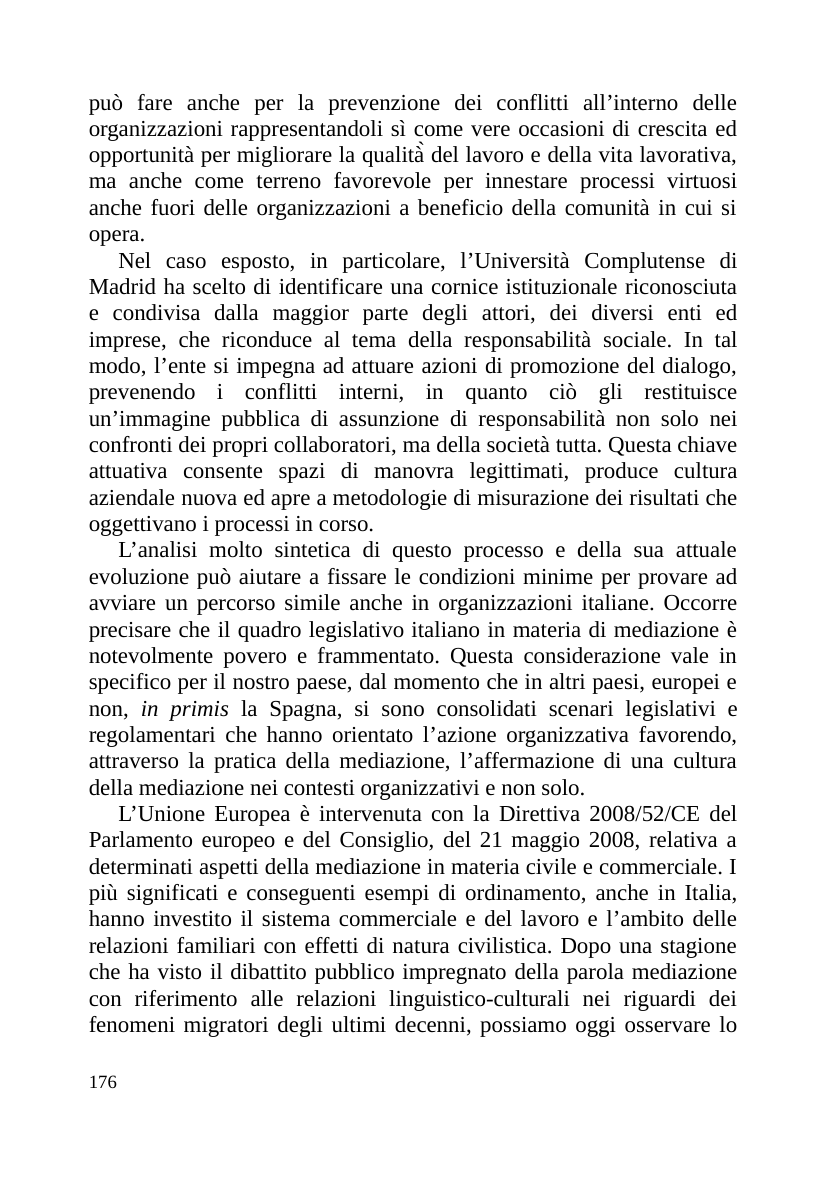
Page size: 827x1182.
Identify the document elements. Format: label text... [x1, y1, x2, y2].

text può fare anche per la prevenzione dei conflitti all’interno delle organizzazioni rappresentandoli sì come vere occasioni di crescita ed opportunità per migliorare la qualità̀ del lavoro e della vita lavorativa, ma anche come terreno favorevole per innestare processi virtuosi anche fuori delle organizzazioni a beneficio della comunità in cui si opera. [88, 88, 738, 247]
text L’Unione Europea è intervenuta con la Direttiva 2008/52/CE del Parlamento europeo e del Consiglio, del 21 maggio 2008, relativa a determinati aspetti della mediazione in materia civile e commerciale. I più significati e conseguenti esempi di ordinamento, anche in Italia, hanno investito il sistema commerciale e del lavoro e l’ambito delle relazioni familiari con effetti di natura civilistica. Dopo una stagione che ha visto il dibattito pubblico impregnato della parola mediazione con riferimento alle relazioni linguistico-culturali nei riguardi dei fenomeni migratori degli ultimi decenni, possiamo oggi osservare lo [88, 800, 738, 1037]
text L’analisi molto sintetica di questo processo e della sua attuale evoluzione può aiutare a fissare le condizioni minime per provare ad avviare un percorso simile anche in organizzazioni italiane. Occorre precisare che il quadro legislativo italiano in materia di mediazione è notevolmente povero e frammentato. Questa considerazione vale in specifico per il nostro paese, dal momento che in altri paesi, europei e non, in primis la Spagna, si sono consolidati scenari legislativi e regolamentari che hanno orientato l’azione organizzativa favorendo, attraverso la pratica della mediazione, l’affermazione di una cultura della mediazione nei contesti organizzativi e non solo. [88, 537, 738, 800]
text Nel caso esposto, in particolare, l’Università Complutense di Madrid ha scelto di identificare una cornice istituzionale riconosciuta e condivisa dalla maggior parte degli attori, dei diversi enti ed imprese, che riconduce al tema della responsabilità sociale. In tal modo, l’ente si impegna ad attuare azioni di promozione del dialogo, prevenendo i conflitti interni, in quanto ciò gli restituisce un’immagine pubblica di assunzione di responsabilità non solo nei confronti dei propri collaboratori, ma della società tutta. Questa chiave attuativa consente spazi di manovra legittimati, produce cultura aziendale nuova ed apre a metodologie di misurazione dei risultati che oggettivano i processi in corso. [88, 247, 738, 537]
